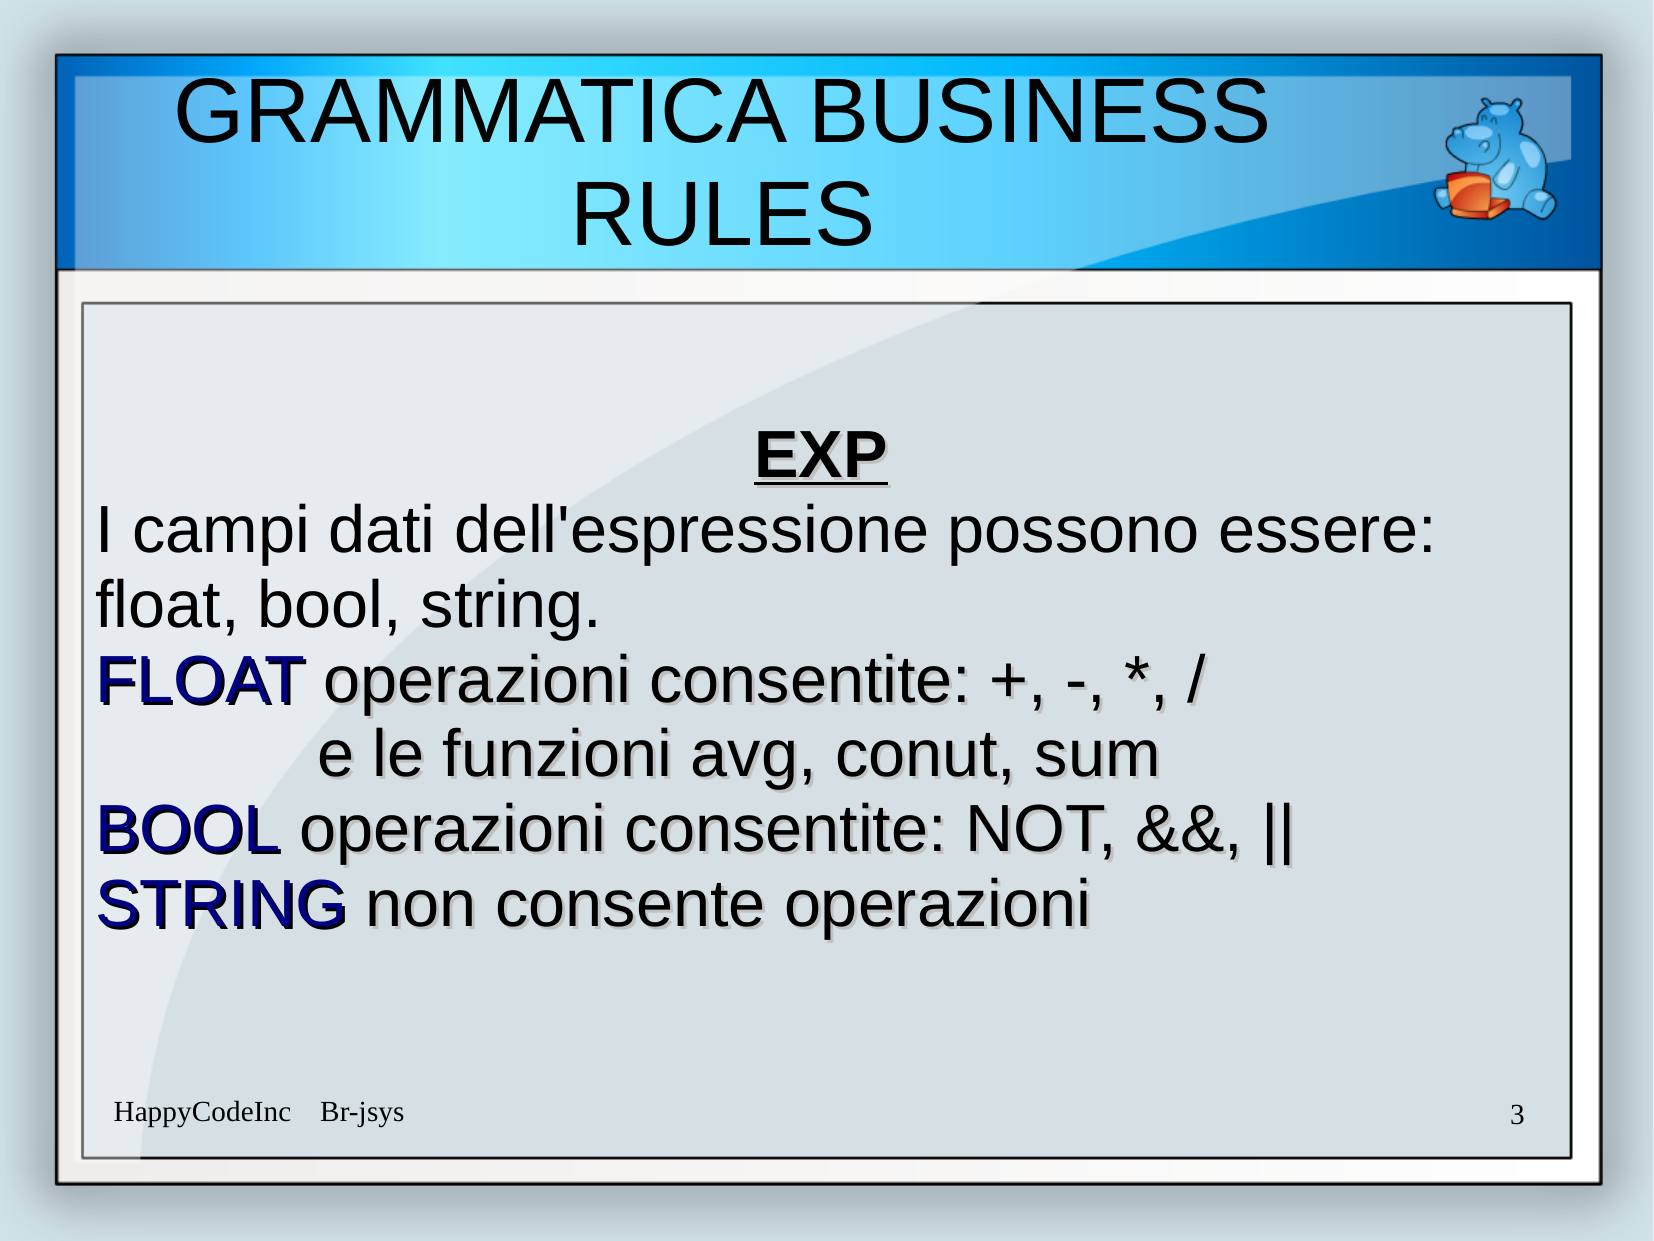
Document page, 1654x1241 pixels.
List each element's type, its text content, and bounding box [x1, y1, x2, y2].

title GRAMMATICA BUSINESS RULES [59, 26, 1388, 299]
picture [0, 0, 1654, 1241]
subtitle EXP I campi dati dell'espressione possono essere: float, bool, string. FLOAT operazioni consentite: +, -, *, / e le funzioni avg, conut, sum BOOL operazioni consentite: NOT, &&, || STRING non consente operazioni [76, 302, 1565, 1056]
